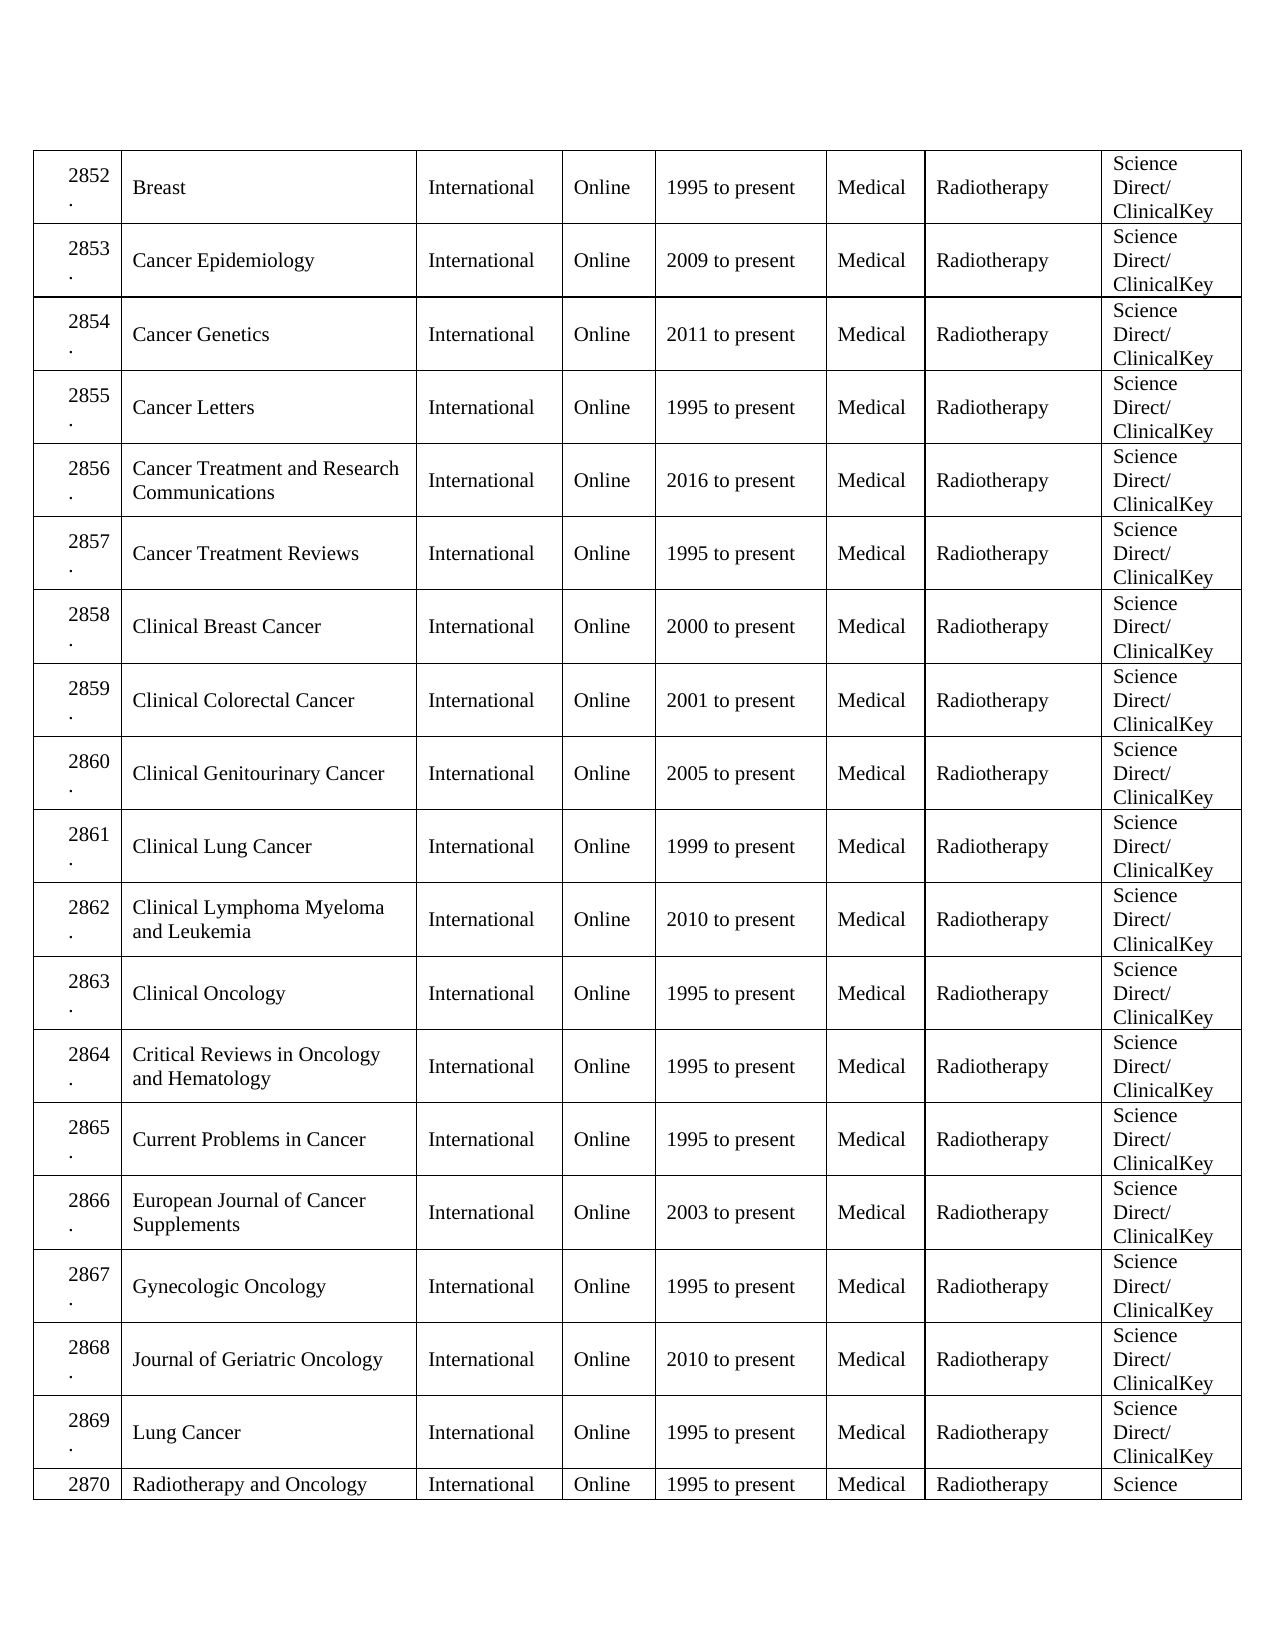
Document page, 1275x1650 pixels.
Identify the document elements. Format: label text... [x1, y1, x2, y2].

table_cell Journal of Geriatric Oncology [122, 1323, 416, 1395]
table_cell Medical [827, 151, 924, 223]
table_cell [34, 1323, 121, 1395]
table_cell International [417, 1469, 562, 1499]
table_cell Online [563, 444, 655, 516]
table_cell 1995 to present [656, 1469, 826, 1499]
table_cell 1995 to present [656, 371, 826, 443]
table_cell Cancer Letters [122, 371, 416, 443]
table_cell Medical [827, 371, 924, 443]
table_cell [34, 298, 121, 370]
table_cell Medical [827, 1469, 924, 1499]
table_cell International [417, 444, 562, 516]
table_cell Science Direct/ ClinicalKey [1102, 224, 1241, 296]
table_cell 1995 to present [656, 151, 826, 223]
table_cell 1995 to present [656, 1250, 826, 1322]
table_cell Science [1102, 1469, 1241, 1499]
table_cell Science Direct/ ClinicalKey [1102, 1250, 1241, 1322]
table_cell Lung Cancer [122, 1396, 416, 1468]
table_cell International [417, 1103, 562, 1175]
table_cell Medical [827, 1176, 924, 1248]
table_cell Science Direct/ ClinicalKey [1102, 957, 1241, 1029]
table_cell International [417, 737, 562, 809]
table_cell [34, 371, 121, 443]
table_cell European Journal of Cancer Supplements [122, 1176, 416, 1248]
table_cell International [417, 1030, 562, 1102]
table_cell Clinical Genitourinary Cancer [122, 737, 416, 809]
table_cell 2001 to present [656, 664, 826, 736]
table_cell Online [563, 371, 655, 443]
table_cell Medical [827, 1323, 924, 1395]
table_cell Radiotherapy and Oncology [122, 1469, 416, 1499]
table_cell Science Direct/ ClinicalKey [1102, 1103, 1241, 1175]
table_cell Medical [827, 810, 924, 882]
table_cell Breast [122, 151, 416, 223]
table_cell [34, 1103, 121, 1175]
table_cell Science Direct/ ClinicalKey [1102, 810, 1241, 882]
table_cell Science Direct/ ClinicalKey [1102, 664, 1241, 736]
table_cell 1995 to present [656, 1396, 826, 1468]
table_cell 1995 to present [656, 1030, 826, 1102]
table_cell Science Direct/ ClinicalKey [1102, 1176, 1241, 1248]
table_cell Science Direct/ ClinicalKey [1102, 444, 1241, 516]
table_cell Science Direct/ ClinicalKey [1102, 590, 1241, 663]
table_cell Medical [827, 664, 924, 736]
table_cell Radiotherapy [926, 1103, 1101, 1175]
table_cell Critical Reviews in Oncology and Hematology [122, 1030, 416, 1102]
table_cell 1999 to present [656, 810, 826, 882]
table_cell 2010 to present [656, 1323, 826, 1395]
table_cell 2009 to present [656, 224, 826, 296]
table_cell Medical [827, 444, 924, 516]
table_cell Cancer Treatment Reviews [122, 517, 416, 589]
table_cell Cancer Epidemiology [122, 224, 416, 296]
table_cell Online [563, 517, 655, 589]
table_cell Online [563, 1323, 655, 1395]
table_cell Clinical Oncology [122, 957, 416, 1029]
table_cell Medical [827, 1396, 924, 1468]
table_cell [34, 517, 121, 589]
table_cell 1995 to present [656, 1103, 826, 1175]
table_cell Radiotherapy [926, 224, 1101, 296]
table_cell Online [563, 1030, 655, 1102]
table_cell Current Problems in Cancer [122, 1103, 416, 1175]
table_cell Clinical Breast Cancer [122, 590, 416, 663]
table_cell Online [563, 298, 655, 370]
table_cell Science Direct/ ClinicalKey [1102, 883, 1241, 956]
table_cell Radiotherapy [926, 517, 1101, 589]
table_cell [34, 1396, 121, 1468]
table_cell [34, 957, 121, 1029]
table_cell Radiotherapy [926, 371, 1101, 443]
table_cell 1995 to present [656, 957, 826, 1029]
table_cell International [417, 1250, 562, 1322]
table_cell Radiotherapy [926, 664, 1101, 736]
table_cell Radiotherapy [926, 1323, 1101, 1395]
table_cell Medical [827, 517, 924, 589]
table_cell Science Direct/ ClinicalKey [1102, 1396, 1241, 1468]
table_cell [34, 1030, 121, 1102]
table_cell [34, 664, 121, 736]
table_cell Online [563, 664, 655, 736]
table_cell International [417, 298, 562, 370]
table_cell 2016 to present [656, 444, 826, 516]
table_cell Radiotherapy [926, 444, 1101, 516]
table_cell [34, 810, 121, 882]
table_cell Medical [827, 1030, 924, 1102]
table_cell International [417, 590, 562, 663]
table_cell [34, 1176, 121, 1248]
table_cell Online [563, 224, 655, 296]
table_cell Clinical Lung Cancer [122, 810, 416, 882]
table_cell Medical [827, 1103, 924, 1175]
table_cell Radiotherapy [926, 1176, 1101, 1248]
table_cell [34, 883, 121, 956]
table_cell International [417, 1176, 562, 1248]
table_cell Science Direct/ ClinicalKey [1102, 298, 1241, 370]
table_cell [34, 151, 121, 223]
table_cell Radiotherapy [926, 590, 1101, 663]
table_cell Radiotherapy [926, 151, 1101, 223]
table_cell Clinical Lymphoma Myeloma and Leukemia [122, 883, 416, 956]
table_cell Medical [827, 883, 924, 956]
table_cell Science Direct/ ClinicalKey [1102, 1323, 1241, 1395]
table_cell Cancer Genetics [122, 298, 416, 370]
table_cell 2011 to present [656, 298, 826, 370]
table_cell Online [563, 810, 655, 882]
table_cell Radiotherapy [926, 883, 1101, 956]
table_cell International [417, 224, 562, 296]
table_cell Medical [827, 737, 924, 809]
table_cell International [417, 883, 562, 956]
table_cell Online [563, 590, 655, 663]
table_cell International [417, 517, 562, 589]
table_cell [34, 1469, 121, 1499]
table_cell Radiotherapy [926, 1469, 1101, 1499]
table_cell [34, 1250, 121, 1322]
table_cell Medical [827, 298, 924, 370]
table_cell Medical [827, 957, 924, 1029]
table_cell Radiotherapy [926, 737, 1101, 809]
table_cell Online [563, 1176, 655, 1248]
table_cell International [417, 151, 562, 223]
table_cell Online [563, 151, 655, 223]
table_cell International [417, 957, 562, 1029]
table_cell International [417, 371, 562, 443]
table_cell 2000 to present [656, 590, 826, 663]
table_cell Online [563, 1250, 655, 1322]
table_cell Gynecologic Oncology [122, 1250, 416, 1322]
table_cell 2010 to present [656, 883, 826, 956]
table_cell International [417, 1396, 562, 1468]
table_cell Online [563, 883, 655, 956]
table_cell 2003 to present [656, 1176, 826, 1248]
table_cell 2005 to present [656, 737, 826, 809]
table_cell International [417, 1323, 562, 1395]
table_cell Medical [827, 224, 924, 296]
table_cell International [417, 810, 562, 882]
table_cell Radiotherapy [926, 957, 1101, 1029]
table_cell Radiotherapy [926, 1396, 1101, 1468]
table_cell International [417, 664, 562, 736]
table_cell Radiotherapy [926, 1030, 1101, 1102]
table_cell Radiotherapy [926, 298, 1101, 370]
table_cell Online [563, 957, 655, 1029]
table_cell [34, 444, 121, 516]
table_cell 1995 to present [656, 517, 826, 589]
table_cell Radiotherapy [926, 810, 1101, 882]
table_cell Science Direct/ ClinicalKey [1102, 737, 1241, 809]
table_cell Medical [827, 590, 924, 663]
table_cell Online [563, 1103, 655, 1175]
table_cell Online [563, 737, 655, 809]
table_cell [34, 737, 121, 809]
table_cell [34, 224, 121, 296]
table_cell Radiotherapy [926, 1250, 1101, 1322]
table_cell Science Direct/ ClinicalKey [1102, 1030, 1241, 1102]
table_cell Online [563, 1396, 655, 1468]
table_cell [34, 590, 121, 663]
table_cell Science Direct/ ClinicalKey [1102, 517, 1241, 589]
table_cell Science Direct/ ClinicalKey [1102, 371, 1241, 443]
table_cell Medical [827, 1250, 924, 1322]
table_cell Clinical Colorectal Cancer [122, 664, 416, 736]
table_cell Online [563, 1469, 655, 1499]
table_cell Cancer Treatment and Research Communications [122, 444, 416, 516]
table_cell Science Direct/ ClinicalKey [1102, 151, 1241, 223]
